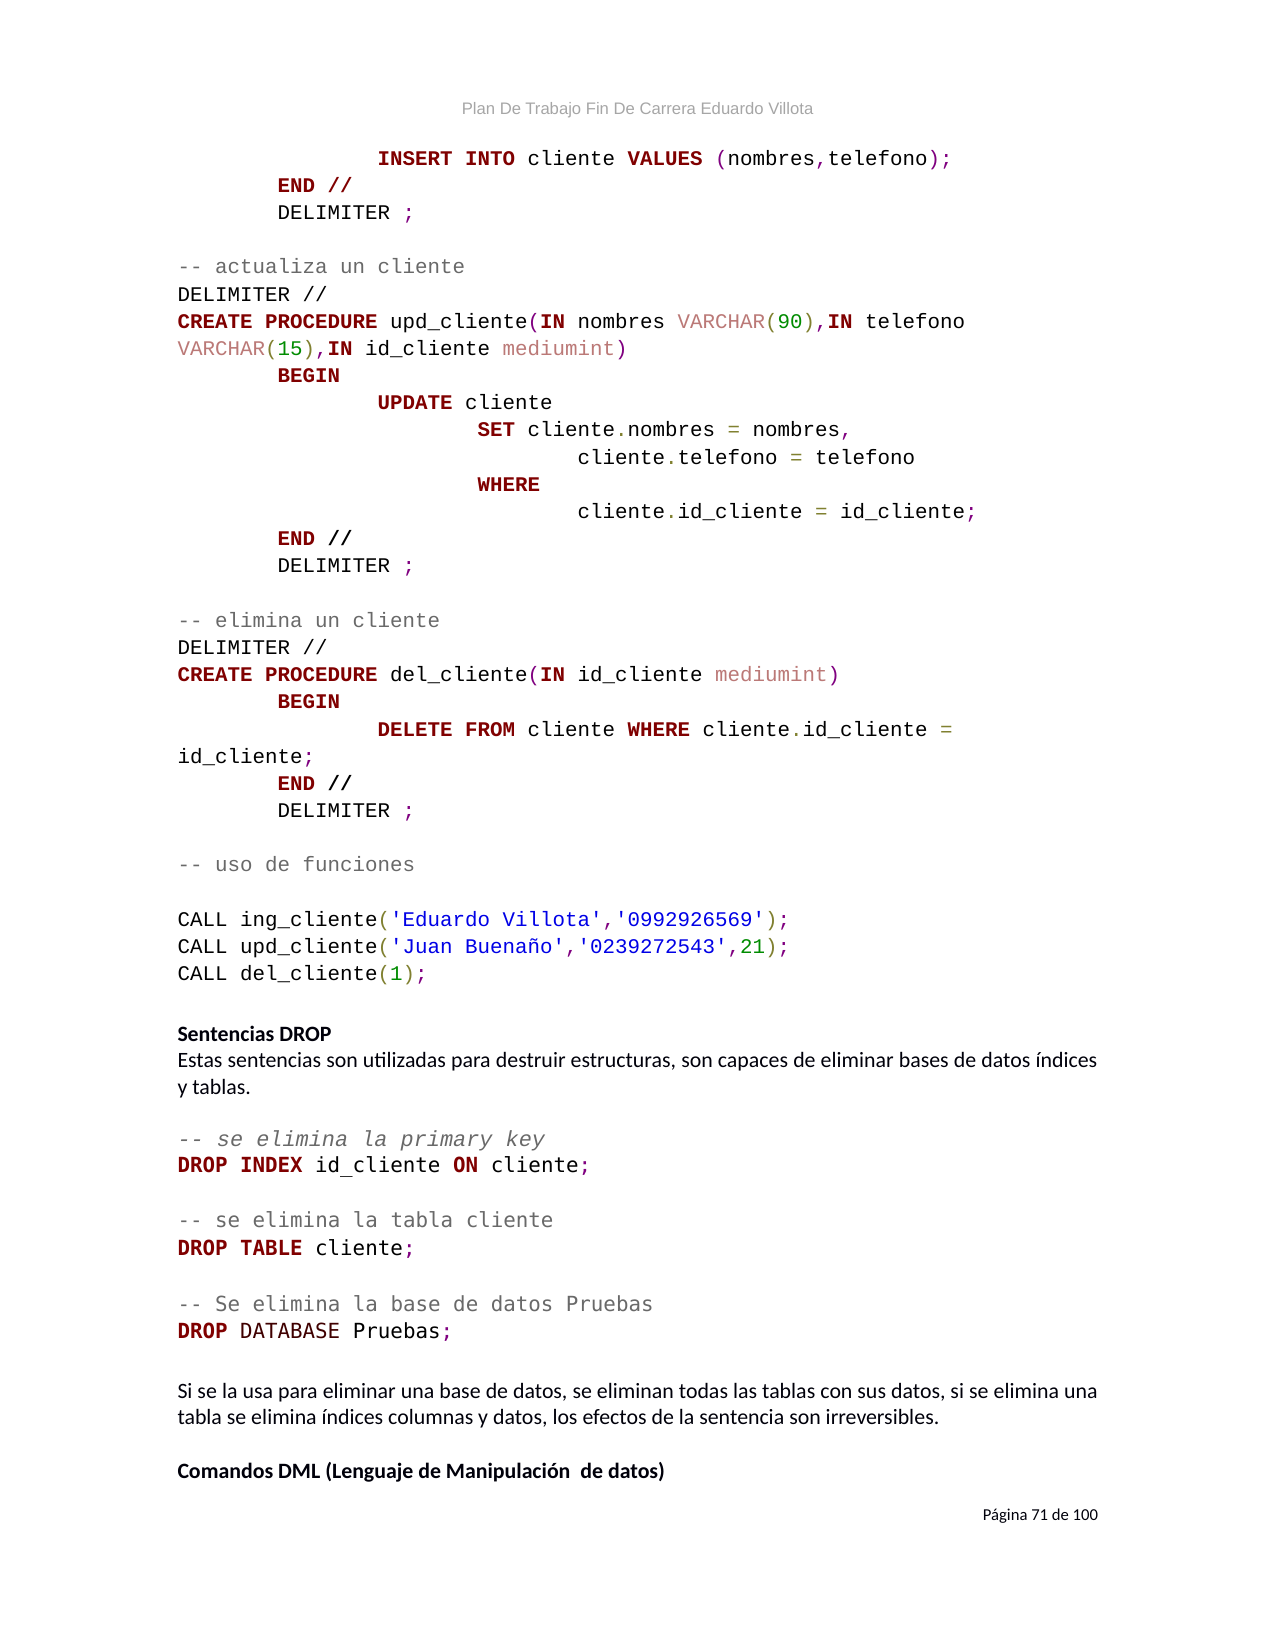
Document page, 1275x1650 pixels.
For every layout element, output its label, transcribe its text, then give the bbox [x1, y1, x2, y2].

text UPDATE cliente [177, 392, 1098, 416]
text cliente.id_cliente = id_cliente; [177, 501, 1098, 525]
text -- elimina un cliente [177, 610, 1098, 633]
text DELIMITER ; [177, 800, 1098, 824]
text cliente.telefono = telefono [177, 447, 1098, 470]
text WHERE [177, 474, 1098, 497]
text -- se elimina la primary key [177, 1128, 1098, 1153]
text DELIMITER ; [177, 202, 1098, 226]
text DROP INDEX id_cliente ON cliente; [177, 1153, 1098, 1177]
text DELIMITER ; [177, 555, 1098, 579]
text SET cliente.nombres = nombres, [177, 419, 1098, 443]
text -- Se elimina la base de datos Pruebas [177, 1292, 1098, 1316]
text END // [177, 773, 1098, 797]
text -- se elimina la tabla cliente [177, 1208, 1098, 1233]
text CALL upd_cliente('Juan Buenaño','0239272543',21); [177, 936, 1098, 960]
text DROP DATABASE Pruebas; [177, 1319, 1098, 1344]
text DROP TABLE cliente; [177, 1236, 1098, 1260]
text END // [177, 528, 1098, 552]
text Comandos DML (Lenguaje de Manipulación de datos) [177, 1457, 1098, 1483]
text BEGIN [177, 691, 1098, 715]
text END // [177, 175, 1098, 198]
text INSERT INTO cliente VALUES (nombres,telefono); [177, 148, 1098, 171]
text DELIMITER // [177, 637, 1098, 661]
text CALL ing_cliente('Eduardo Villota','0992926569'); [177, 909, 1098, 932]
text Estas sentencias son utilizadas para destruir estructuras, son capaces de eliminar bases de datos índices y tablas. [177, 1047, 1098, 1100]
text -- actualiza un cliente [177, 256, 1098, 280]
text Sentencias DROP [177, 1020, 1098, 1047]
text BEGIN [177, 365, 1098, 389]
text CREATE PROCEDURE upd_cliente(IN nombres VARCHAR(90),IN telefono VARCHAR(15),IN id_cliente mediumint) [177, 311, 1098, 362]
text DELETE FROM cliente WHERE cliente.id_cliente = id_cliente; [177, 718, 1098, 769]
text CREATE PROCEDURE del_cliente(IN id_cliente mediumint) [177, 664, 1098, 688]
text -- uso de funciones [177, 854, 1098, 878]
text DELIMITER // [177, 283, 1098, 307]
text CALL del_cliente(1); [177, 963, 1098, 987]
text Si se la usa para eliminar una base de datos, se eliminan todas las tablas con sus datos, si se elimina una tabla se elimina índices columnas y datos, los efectos de la sentencia son irreversibles. [177, 1377, 1098, 1430]
